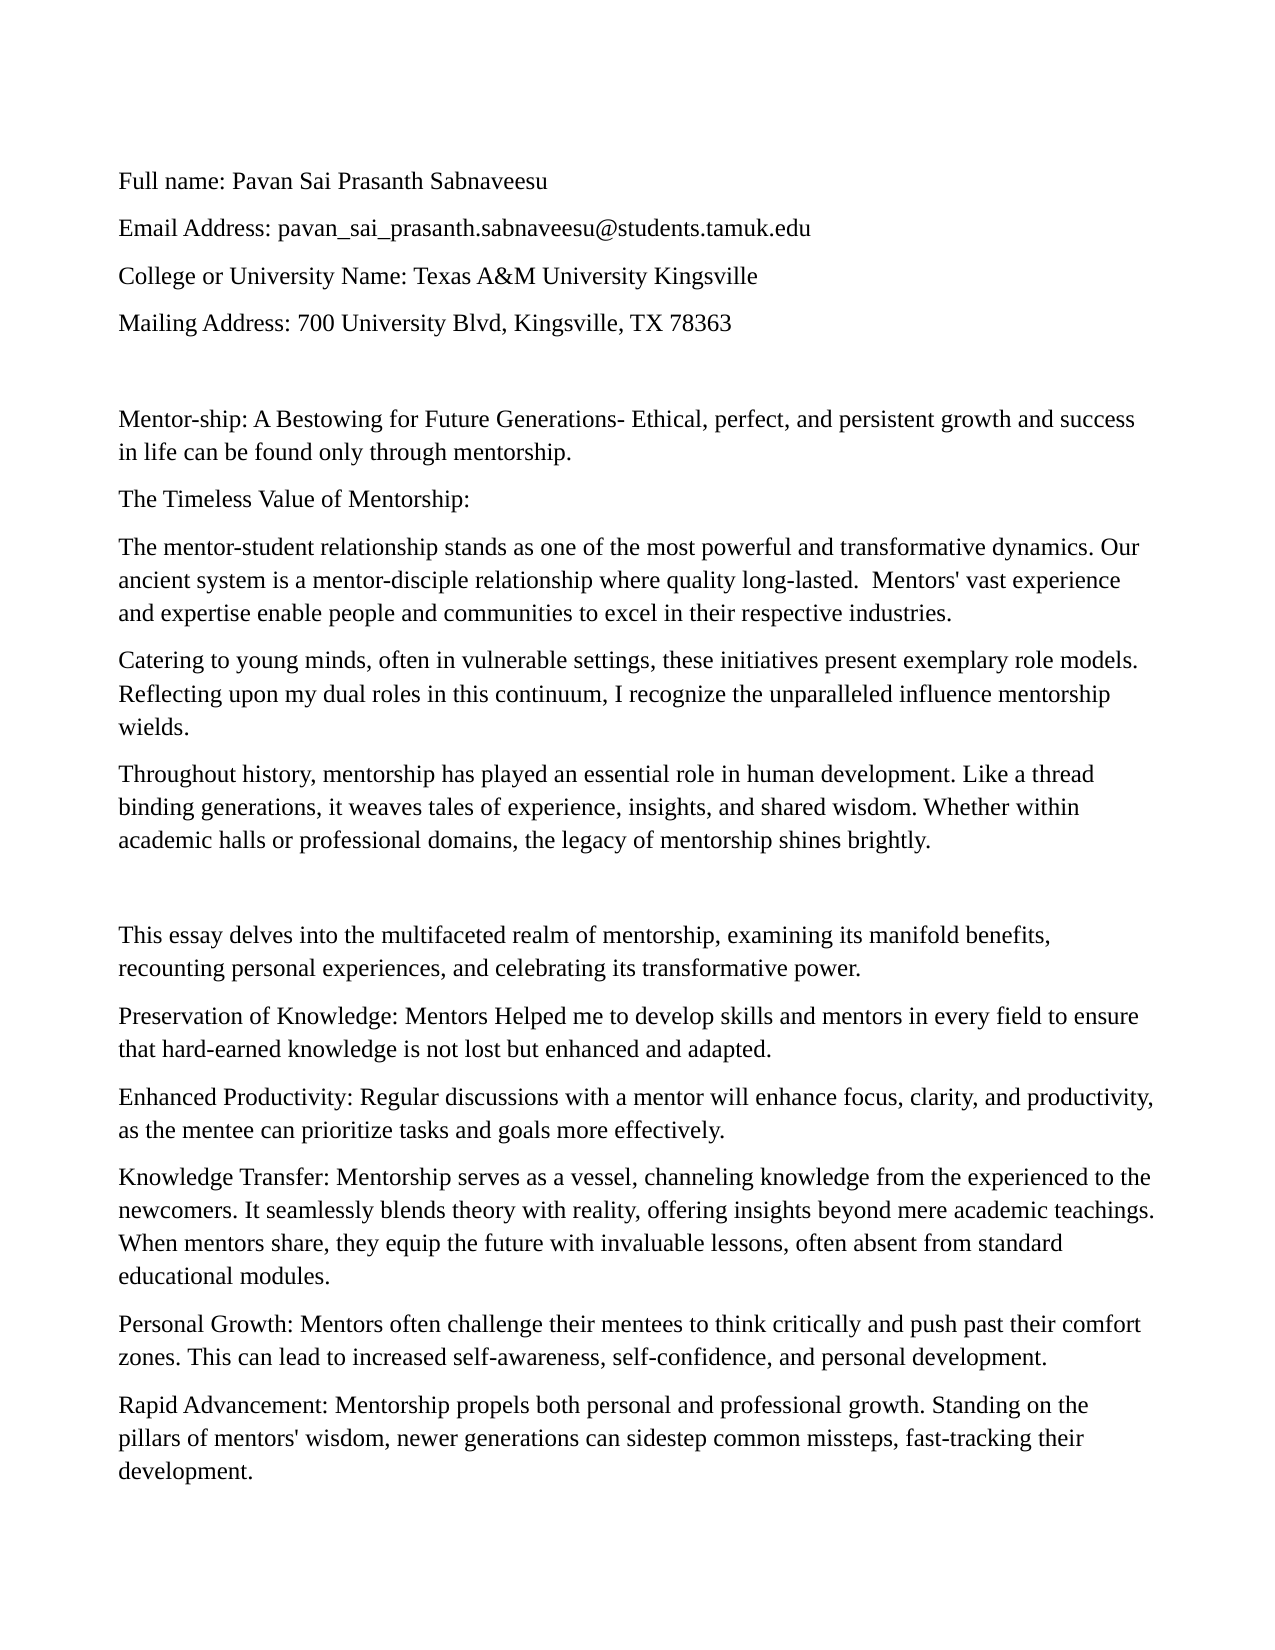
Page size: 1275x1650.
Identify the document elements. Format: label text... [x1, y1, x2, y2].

text Throughout history, mentorship has played an essential role in human development. Like a thread binding generations, it weaves tales of experience, insights, and shared wisdom. Whether within academic halls or professional domains, the legacy of mentorship shines brightly. [118, 759, 1157, 854]
text Email Address: pavan_sai_prasanth.sabnaveesu@students.tamuk.edu [118, 213, 1157, 242]
text The mentor-student relationship stands as one of the most powerful and transformative dynamics. Our ancient system is a mentor-disciple relationship where quality long-lasted. Mentors' vast experience and expertise enable people and communities to excel in their respective industries. [118, 532, 1157, 627]
text Mailing Address: 700 University Blvd, Kingsville, TX 78363 [118, 308, 1157, 337]
text College or University Name: Texas A&M University Kingsville [118, 261, 1157, 290]
text Full name: Pavan Sai Prasanth Sabnaveesu [118, 166, 1157, 194]
text Enhanced Productivity: Regular discussions with a mentor will enhance focus, clarity, and productivity, as the mentee can prioritize tasks and goals more effectively. [118, 1082, 1157, 1143]
text Rapid Advancement: Mentorship propels both personal and professional growth. Standing on the pillars of mentors' wisdom, newer generations can sidestep common missteps, fast-tracking their development. [118, 1390, 1157, 1484]
text Mentor-ship: A Bestowing for Future Generations- Ethical, perfect, and persistent growth and success in life can be found only through mentorship. [118, 404, 1157, 466]
text This essay delves into the multifaceted realm of mentorship, examining its manifold benefits, recounting personal experiences, and celebrating its transformative power. [118, 921, 1157, 982]
text Preservation of Knowledge: Mentors Helped me to develop skills and mentors in every field to ensure that hard-earned knowledge is not lost but enhanced and adapted. [118, 1001, 1157, 1063]
text The Timeless Value of Mentorship: [118, 484, 1157, 513]
text Catering to young minds, often in vulnerable settings, these initiatives present exemplary role models. Reflecting upon my dual roles in this continuum, I recognize the unparalleled influence mentorship wields. [118, 646, 1157, 740]
text Personal Growth: Mentors often challenge their mentees to think critically and push past their comfort zones. This can lead to increased self-awareness, self-confidence, and personal development. [118, 1309, 1157, 1371]
text Knowledge Transfer: Mentorship serves as a vessel, channeling knowledge from the experienced to the newcomers. It seamlessly blends theory with reality, offering insights beyond mere academic teachings. When mentors share, they equip the future with invaluable lessons, often absent from standard educational modules. [118, 1162, 1157, 1290]
